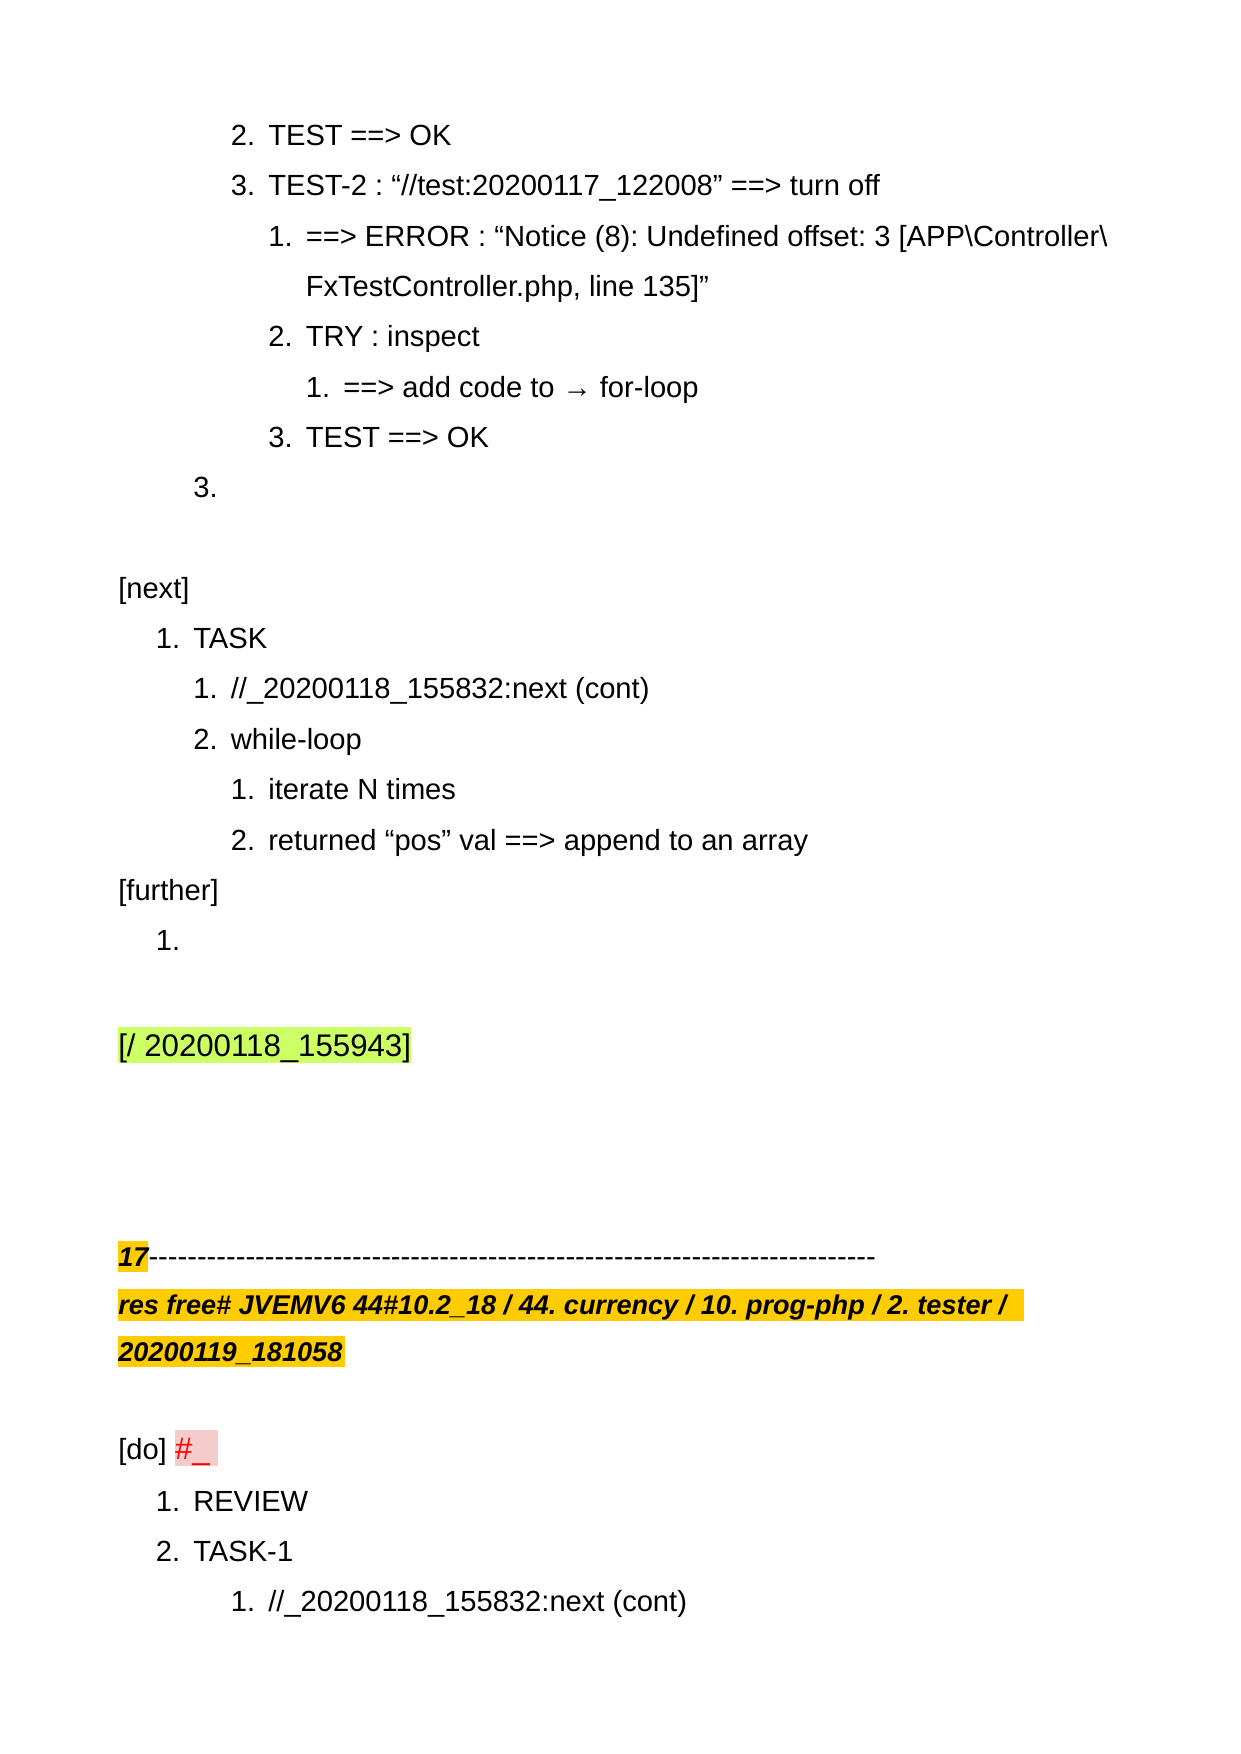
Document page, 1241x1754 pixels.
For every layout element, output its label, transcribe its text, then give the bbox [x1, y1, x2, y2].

list ==> ERROR : “Notice (8): Undefined offset: 3 [APP\Controller\FxTestController.php, line 135]” [268, 219, 1122, 303]
text res free# JVEMV6 44#10.2_18 / 44. currency / 10. prog-php / 2. tester / 20200119_181058 [118, 1289, 1122, 1367]
text 17--------------------------------------------------------------------------- [118, 1239, 1122, 1273]
list TRY : inspect [268, 319, 1122, 353]
list TASK [156, 621, 1122, 655]
list REVIEW [156, 1484, 1122, 1517]
list //_20200118_155832:next (cont) [193, 672, 1122, 705]
list returned “pos” val ==> append to an array [231, 822, 1122, 856]
list iterate N times [231, 772, 1122, 806]
list TASK-1 [156, 1534, 1122, 1568]
text [further] [118, 873, 1122, 906]
list TEST ==> OK [268, 420, 1122, 453]
text [next] [118, 571, 1122, 604]
list ==> add code to → for-loop [306, 370, 1122, 403]
list //_20200118_155832:next (cont) [231, 1584, 1122, 1618]
text [/ 20200118_155943] [118, 973, 1122, 1063]
list TEST ==> OK [231, 118, 1122, 152]
text [do] #_ [118, 1430, 1122, 1466]
list while-loop [193, 722, 1122, 755]
list TEST-2 : “//test:20200117_122008” ==> turn off [231, 168, 1122, 202]
